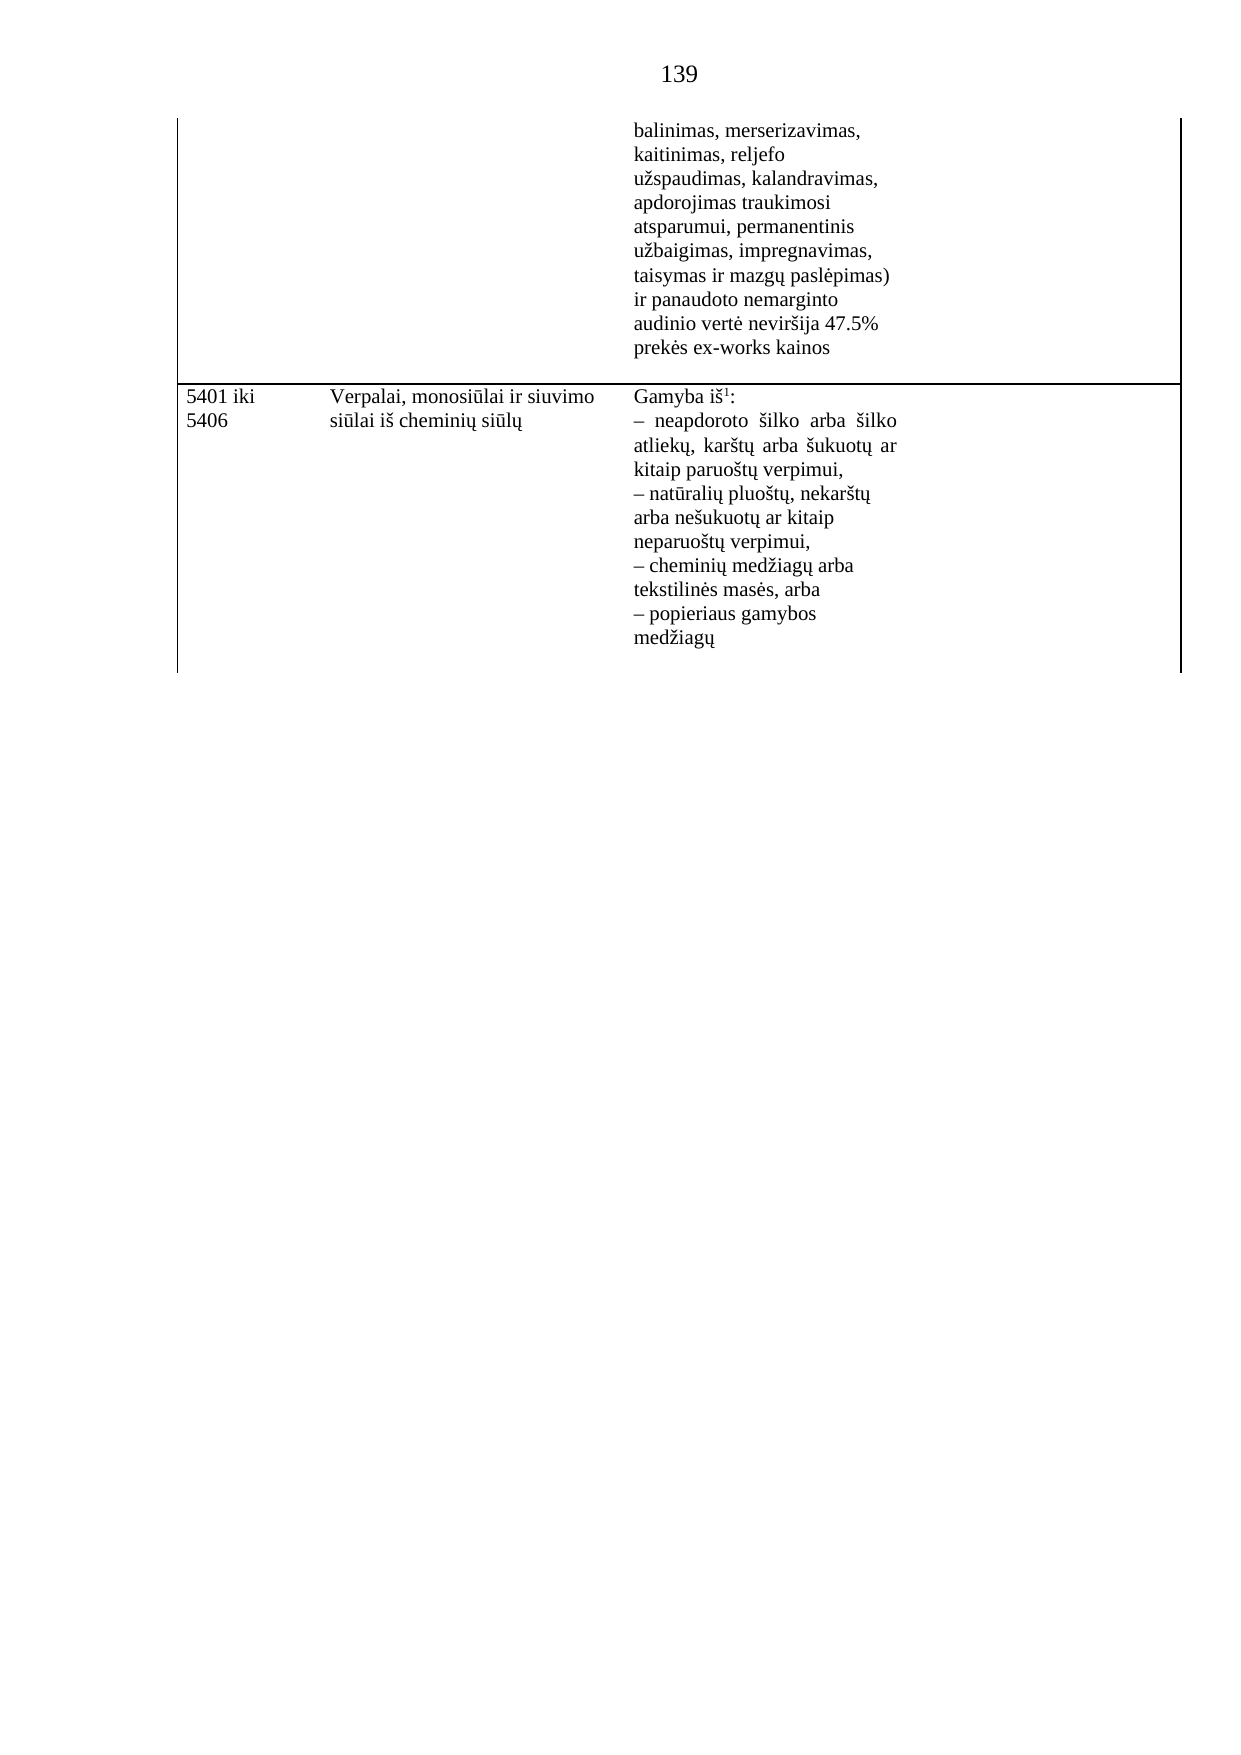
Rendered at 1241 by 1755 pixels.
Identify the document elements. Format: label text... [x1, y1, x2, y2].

table_cell [906, 481, 1180, 553]
table_cell [321, 118, 625, 383]
table_cell [178, 481, 321, 553]
table_cell Gamyba iš1: – neapdoroto šilko arba šilko atliekų, karštų arba šukuotų ar kitaip paruoštų verpimui, [625, 385, 906, 481]
table_cell 5401 iki 5406 [178, 385, 321, 481]
table_cell [906, 553, 1180, 601]
table_cell [178, 601, 321, 673]
table_cell [321, 601, 625, 673]
table_cell – popieriaus gamybos medžiagų [625, 601, 906, 673]
table_cell [178, 118, 321, 383]
table_cell [906, 601, 1180, 673]
table_cell Verpalai, monosiūlai ir siuvimo siūlai iš cheminių siūlų [321, 385, 625, 481]
table_cell balinimas, merserizavimas, kaitinimas, reljefo užspaudimas, kalandravimas, apdorojimas traukimosi atsparumui, permanentinis užbaigimas, impregnavimas, taisymas ir mazgų paslėpimas) ir panaudoto nemarginto audinio vertė neviršija 47.5% prekės ex-works kainos [625, 118, 906, 383]
table_cell – cheminių medžiagų arba tekstilinės masės, arba [625, 553, 906, 601]
table_cell [178, 553, 321, 601]
table_cell [906, 385, 1180, 481]
table_cell [321, 553, 625, 601]
table_cell [906, 118, 1180, 383]
table_cell [321, 481, 625, 553]
table_cell – natūralių pluoštų, nekarštų arba nešukuotų ar kitaip neparuoštų verpimui, [625, 481, 906, 553]
